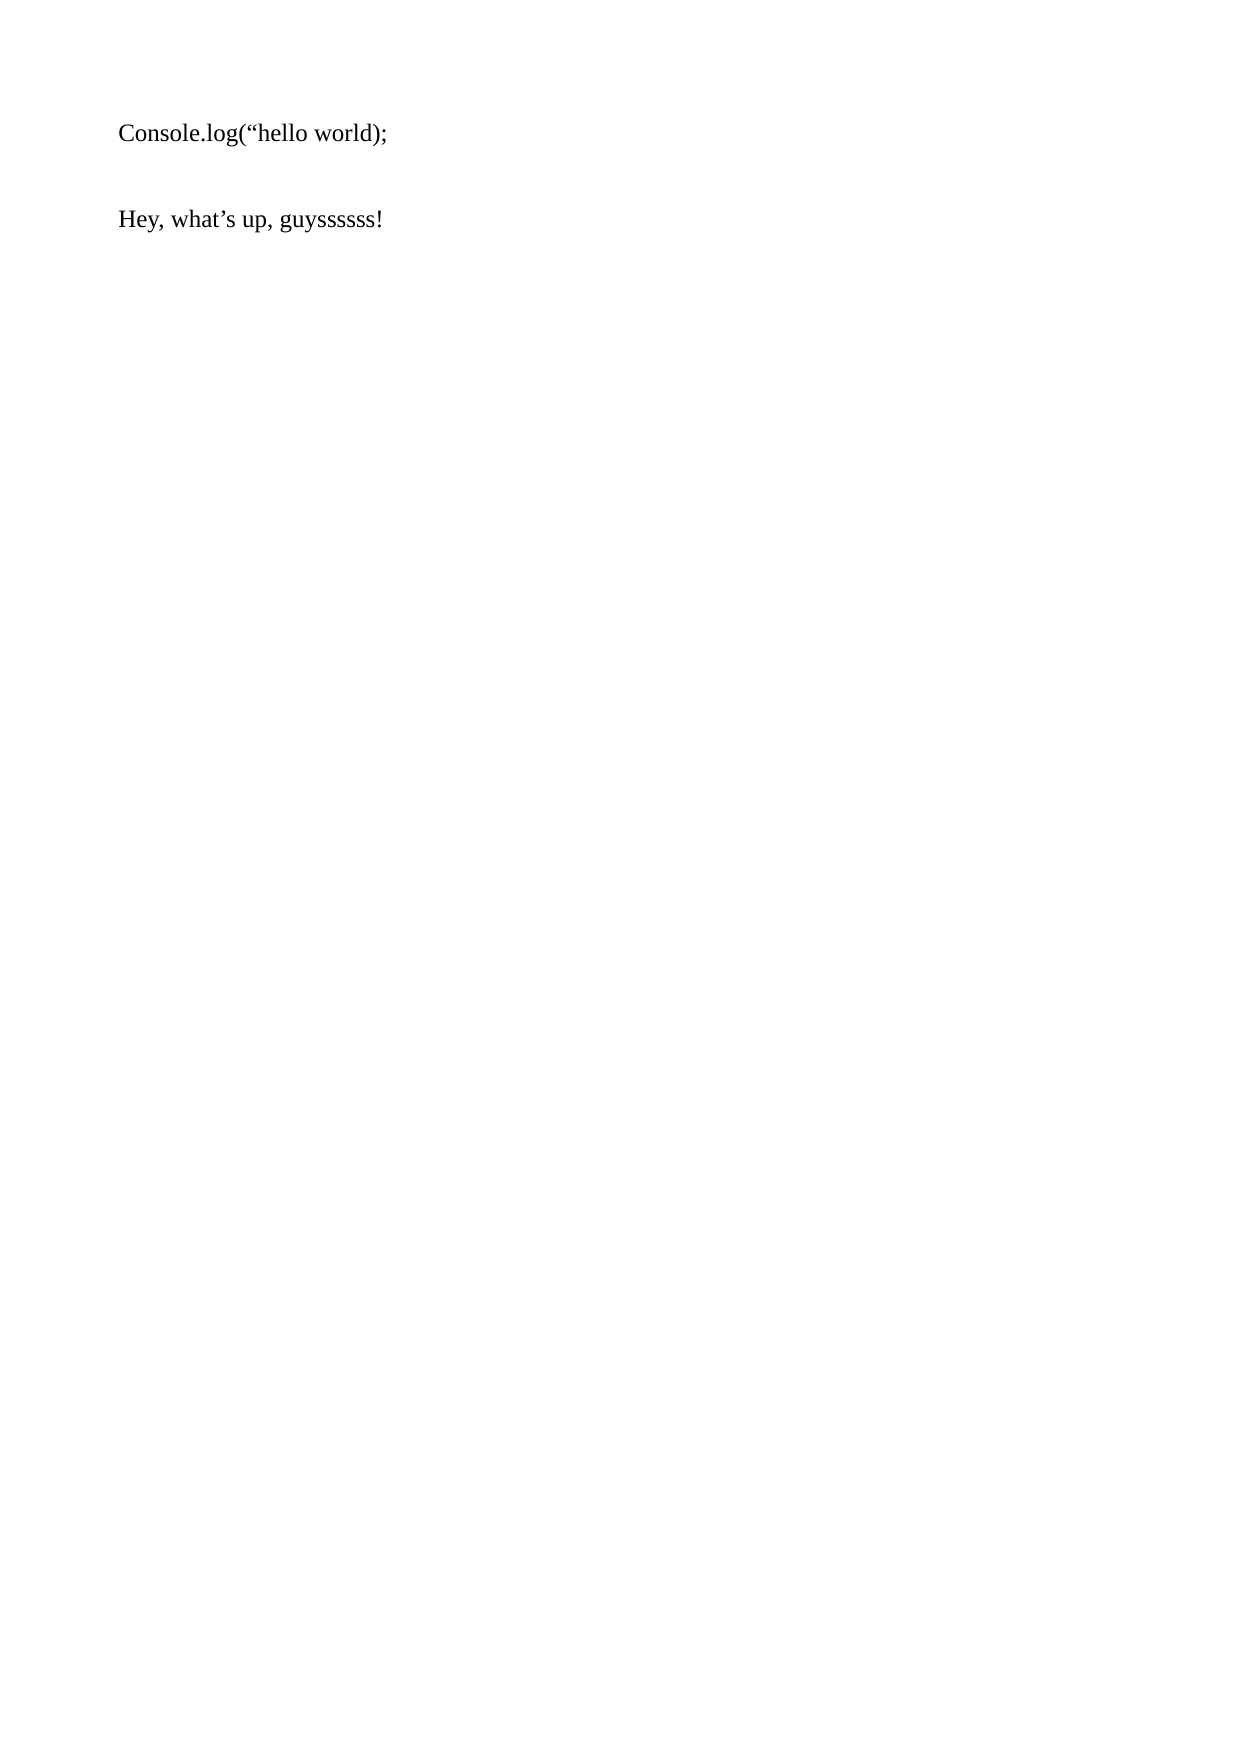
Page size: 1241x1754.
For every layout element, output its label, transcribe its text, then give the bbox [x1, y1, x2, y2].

text Hey, what’s up, guyssssss! [118, 204, 1122, 233]
text Console.log(“hello world); [118, 118, 1122, 147]
